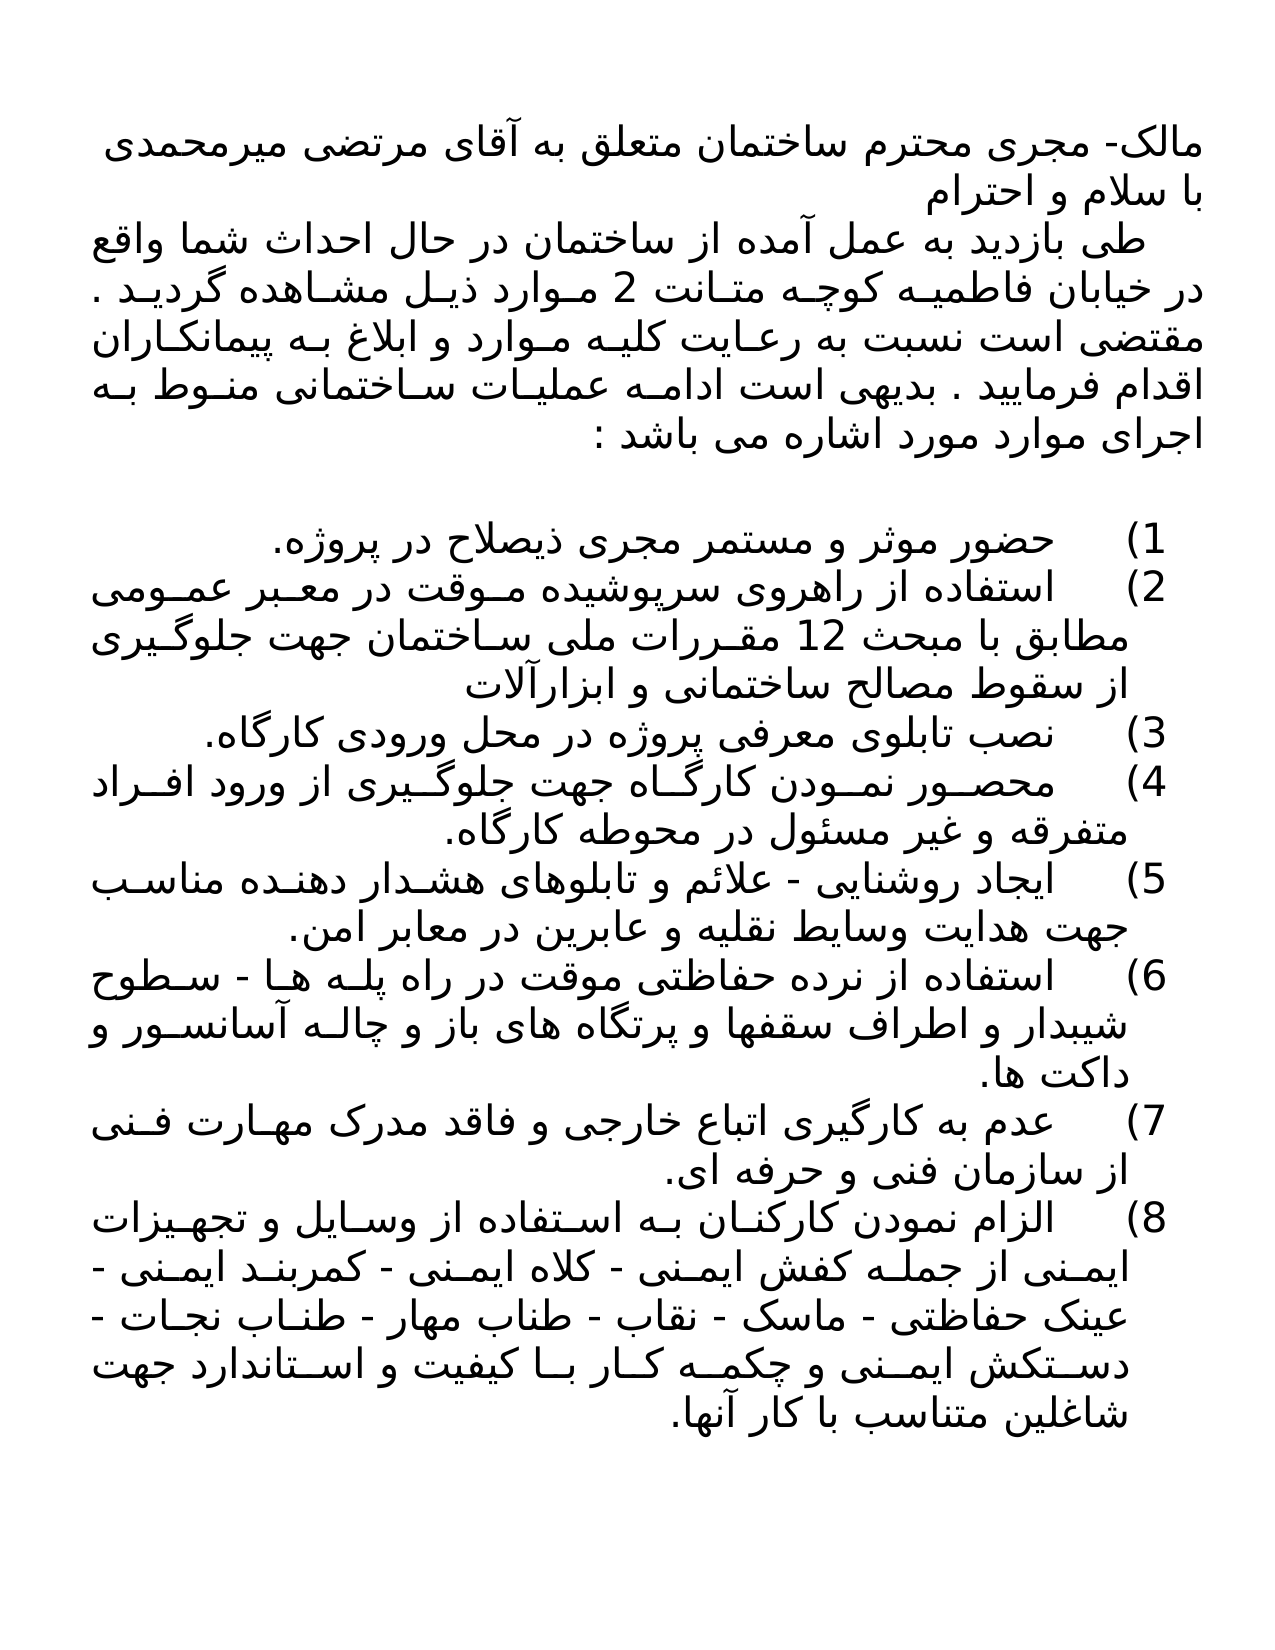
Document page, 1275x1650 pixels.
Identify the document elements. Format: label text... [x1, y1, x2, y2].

list ایجاد روشنایی - علائم و تابلوهای هشدار دهنده مناسب جهت هدایت وسایط نقلیه و عابرین در معابر امن. [91, 854, 1168, 952]
text مالک- مجری محترم ساختمان متعلق به آقای مرتضی میرمحمدی [91, 118, 1206, 167]
text با سلام و احترام [91, 167, 1206, 215]
text طی بازدید به عمل آمده از ساختمان در حال احداث شما واقع در خیابان فاطمیه کوچه متانت 2 موارد ذیل مشاهده گردید . مقتضی است نسبت به رعایت کلیه موارد و ابلاغ به پیمانکاران اقدام فرمایید . بدیهی است ادامه عملیات ساختمانی منوط به اجرای موارد مورد اشاره می باشد : [91, 215, 1206, 458]
list حضور موثر و مستمر مجری ذیصلاح در پروژه. [91, 515, 1168, 563]
list استفاده از نرده حفاظتی موقت در راه پله ها - سطوح شیبدار و اطراف سقفها و پرتگاه های باز و چاله آسانسور و داکت ها. [91, 952, 1168, 1097]
list الزام نمودن کارکنان به استفاده از وسایل و تجهیزات ایمنی از جمله کفش ایمنی - کلاه ایمنی - کمربند ایمنی - عینک حفاظتی - ماسک - نقاب - طناب مهار - طناب نجات - دستکش ایمنی و چکمه کار با کیفیت و استاندارد جهت شاغلین متناسب با کار آنها. [91, 1194, 1168, 1437]
list محصور نمودن کارگاه جهت جلوگیری از ورود افراد متفرقه و غیر مسئول در محوطه کارگاه. [91, 757, 1168, 854]
list استفاده از راهروی سرپوشیده موقت در معبر عمومی مطابق با مبحث 12 مقررات ملی ساختمان جهت جلوگیری از سقوط مصالح ساختمانی و ابزارآلات [91, 563, 1168, 709]
list عدم به کارگیری اتباع خارجی و فاقد مدرک مهارت فنی از سازمان فنی و حرفه ای. [91, 1097, 1168, 1194]
list نصب تابلوی معرفی پروژه در محل ورودی کارگاه. [91, 709, 1168, 757]
